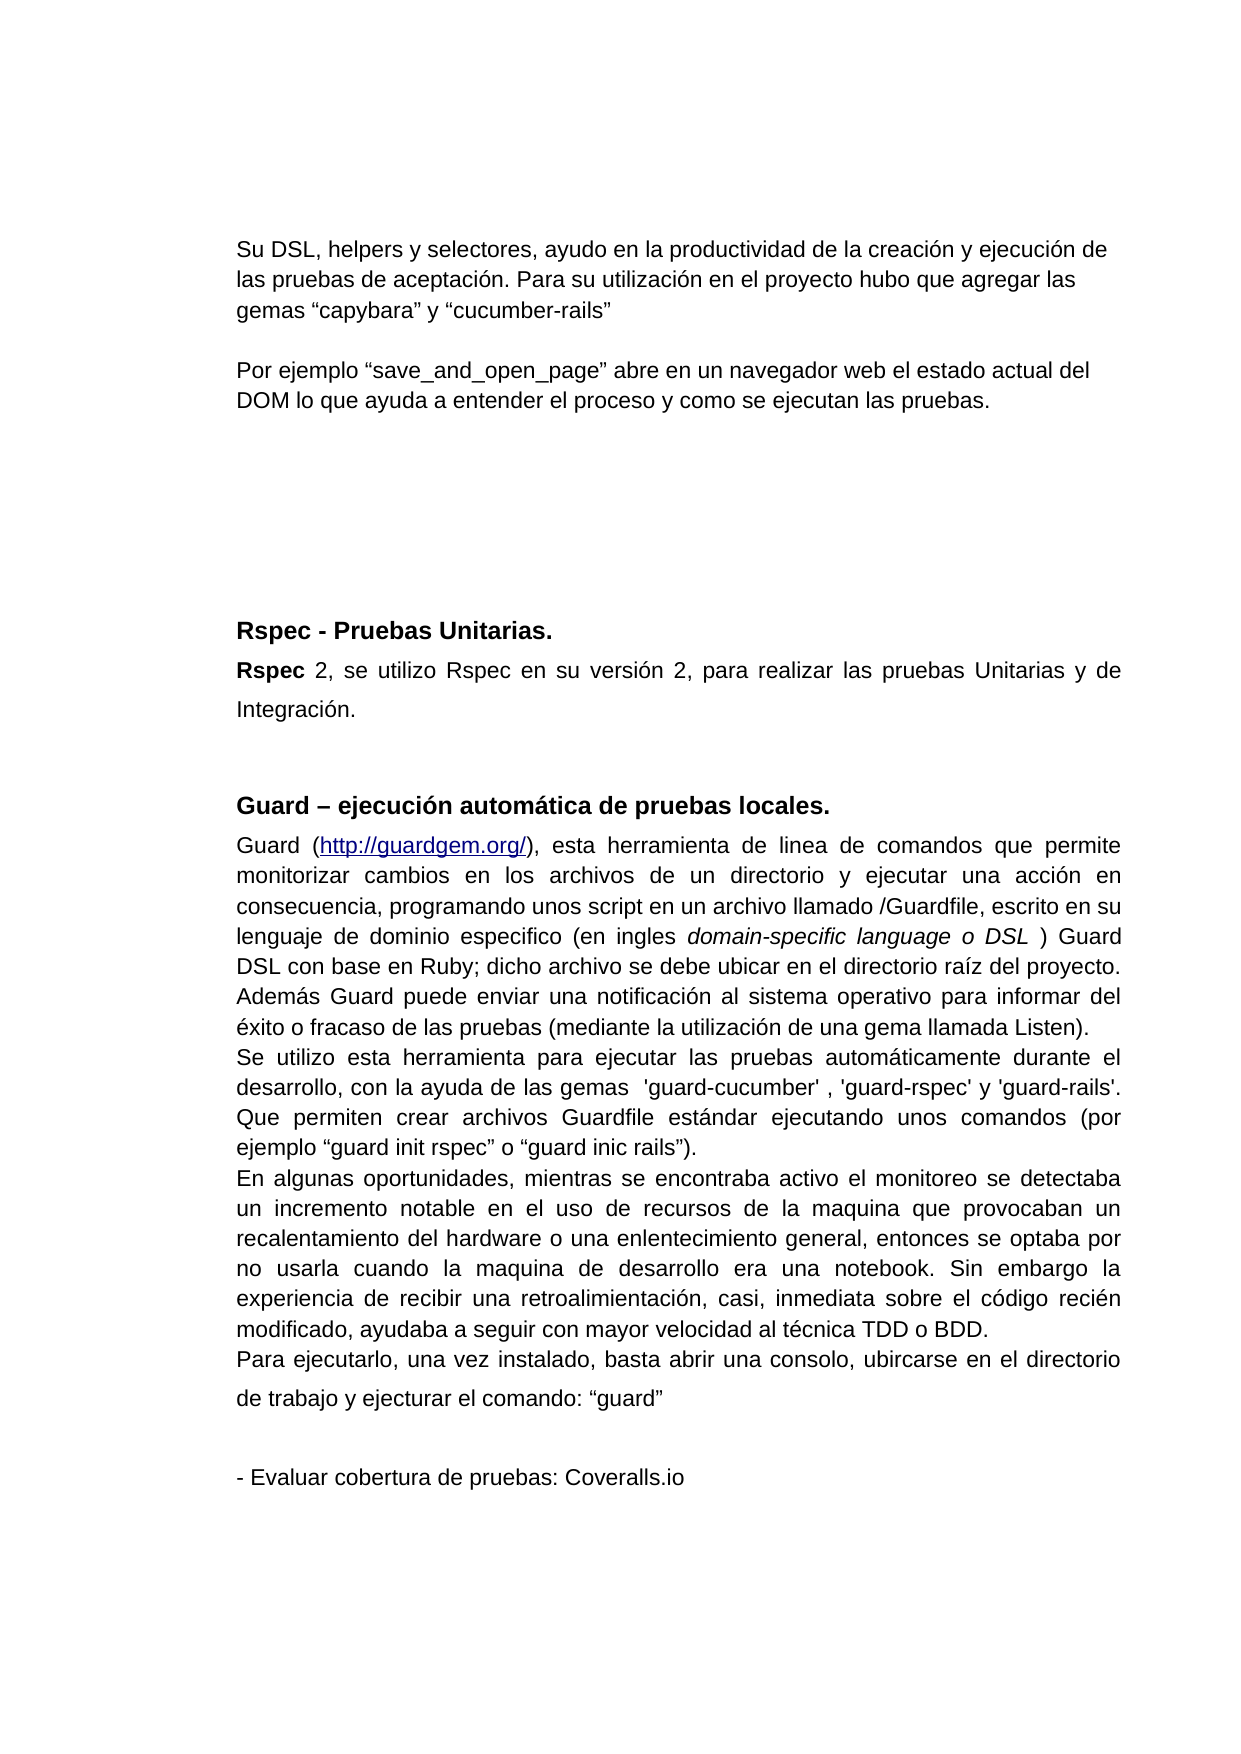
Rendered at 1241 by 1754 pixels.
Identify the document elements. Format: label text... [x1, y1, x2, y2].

text Rspec 2, se utilizo Rspec en su versión 2, para realizar las pruebas Unitarias y de Integración. [236, 657, 1122, 723]
text Se utilizo esta herramienta para ejecutar las pruebas automáticamente durante el desarrollo, con la ayuda de las gemas 'guard-cucumber' , 'guard-rspec' y 'guard-rails'. Que permiten crear archivos Guardfile estándar ejecutando unos comandos (por ejemplo “guard init rspec” o “guard inic rails”). [236, 1044, 1122, 1161]
text Por ejemplo “save_and_open_page” abre en un navegador web el estado actual del DOM lo que ayuda a entender el proceso y como se ejecutan las pruebas. [236, 357, 1122, 413]
text Su DSL, helpers y selectores, ayudo en la productividad de la creación y ejecución de las pruebas de aceptación. Para su utilización en el proyecto hubo que agregar las gemas “capybara” y “cucumber-rails” [236, 236, 1122, 323]
text - Evaluar cobertura de pruebas: Coveralls.io [236, 1464, 1122, 1491]
subtitle Rspec - Pruebas Unitarias. [236, 616, 1122, 644]
subtitle Guard – ejecución automática de pruebas locales. [236, 791, 1122, 820]
text En algunas oportunidades, mientras se encontraba activo el monitoreo se detectaba un incremento notable en el uso de recursos de la maquina que provocaban un recalentamiento del hardware o una enlentecimiento general, entonces se optaba por no usarla cuando la maquina de desarrollo era una notebook. Sin embargo la experiencia de recibir una retroalimientación, casi, inmediata sobre el código recién modificado, ayudaba a seguir con mayor velocidad al técnica TDD o BDD. [236, 1164, 1122, 1342]
text Para ejecutarlo, una vez instalado, basta abrir una consolo, ubircarse en el directorio de trabajo y ejecturar el comando: “guard” [236, 1346, 1122, 1412]
text Guard (http://guardgem.org/), esta herramienta de linea de comandos que permite monitorizar cambios en los archivos de un directorio y ejecutar una acción en consecuencia, programando unos script en un archivo llamado /Guardfile, escrito en su lenguaje de dominio especifico (en ingles domain-specific language o DSL ) Guard DSL con base en Ruby; dicho archivo se debe ubicar en el directorio raíz del proyecto. Además Guard puede enviar una notificación al sistema operativo para informar del éxito o fracaso de las pruebas (mediante la utilización de una gema llamada Listen). [236, 832, 1122, 1040]
